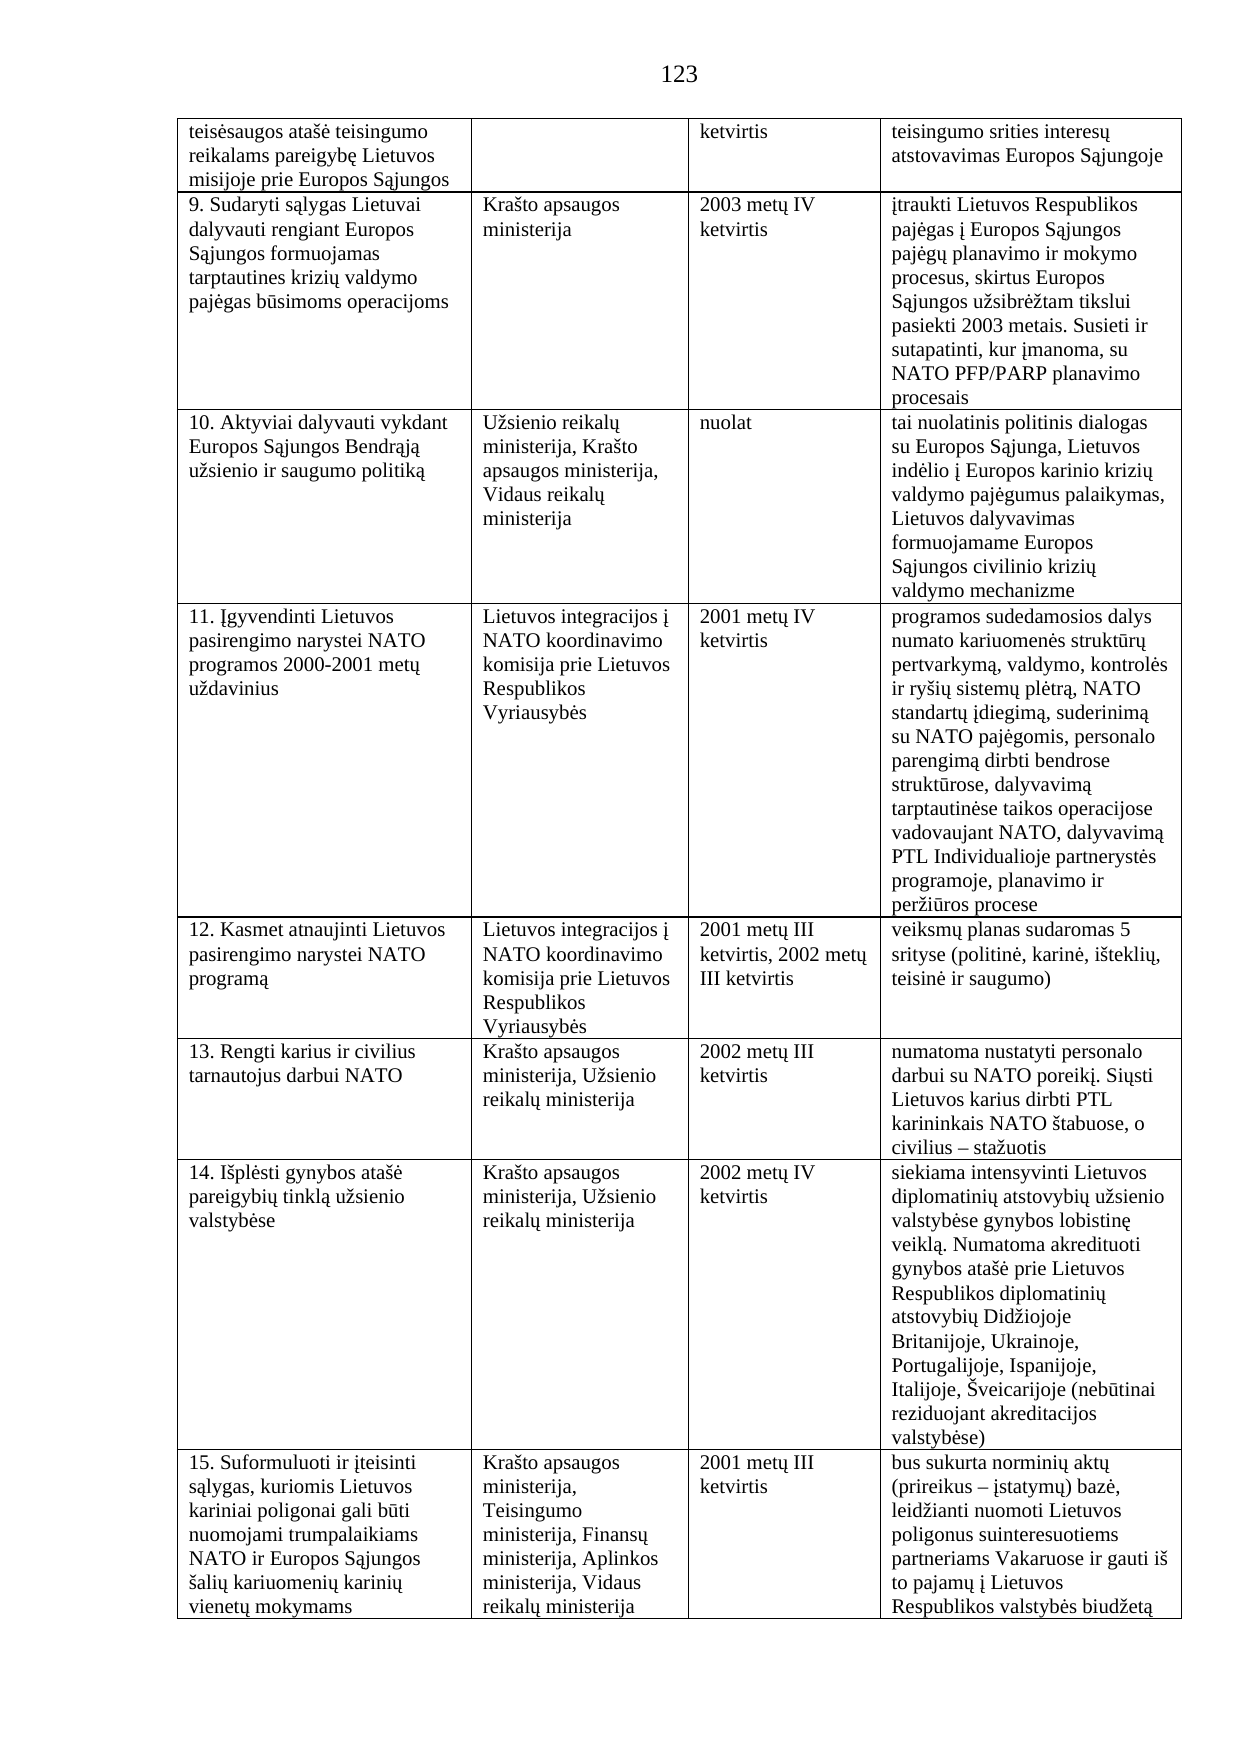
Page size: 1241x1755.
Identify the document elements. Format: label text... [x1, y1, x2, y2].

table_cell 13. Rengti karius ir civilius tarnautojus darbui NATO [178, 1039, 471, 1159]
table_cell nuolat [689, 410, 880, 602]
table_cell 2001 metų III ketvirtis, 2002 metų III ketvirtis [689, 918, 880, 1038]
table_cell 14. Išplėsti gynybos atašė pareigybių tinklą užsienio valstybėse [178, 1160, 471, 1449]
table_cell tai nuolatinis politinis dialogas su Europos Sąjunga, Lietuvos indėlio į Europos karinio krizių valdymo pajėgumus palaikymas, Lietuvos dalyvavimas formuojamame Europos Sąjungos civilinio krizių valdymo mechanizme [881, 410, 1181, 602]
table_cell ketvirtis [689, 119, 880, 191]
table_cell 2002 metų IV ketvirtis [689, 1160, 880, 1449]
table_cell 10. Aktyviai dalyvauti vykdant Europos Sąjungos Bendrąją užsienio ir saugumo politiką [178, 410, 471, 602]
table_cell [472, 119, 688, 191]
table_cell Lietuvos integracijos į NATO koordinavimo komisija prie Lietuvos Respublikos Vyriausybės [472, 918, 688, 1038]
table_cell 11. Įgyvendinti Lietuvos pasirengimo narystei NATO programos 2000-2001 metų uždavinius [178, 604, 471, 916]
table_cell Krašto apsaugos ministerija, Užsienio reikalų ministerija [472, 1039, 688, 1159]
table_cell 2002 metų III ketvirtis [689, 1039, 880, 1159]
table_cell teisėsaugos atašė teisingumo reikalams pareigybę Lietuvos misijoje prie Europos Sąjungos [178, 119, 471, 191]
table_cell teisingumo srities interesų atstovavimas Europos Sąjungoje [881, 119, 1181, 191]
table_cell 2003 metų IV ketvirtis [689, 193, 880, 409]
table_cell Krašto apsaugos ministerija, Teisingumo ministerija, Finansų ministerija, Aplinkos ministerija, Vidaus reikalų ministerija [472, 1450, 688, 1618]
table_cell 2001 metų IV ketvirtis [689, 604, 880, 916]
table_cell 2001 metų III ketvirtis [689, 1450, 880, 1618]
table_cell įtraukti Lietuvos Respublikos pajėgas į Europos Sąjungos pajėgų planavimo ir mokymo procesus, skirtus Europos Sąjungos užsibrėžtam tikslui pasiekti 2003 metais. Susieti ir sutapatinti, kur įmanoma, su NATO PFP/PARP planavimo procesais [881, 193, 1181, 409]
table_cell programos sudedamosios dalys numato kariuomenės struktūrų pertvarkymą, valdymo, kontrolės ir ryšių sistemų plėtrą, NATO standartų įdiegimą, suderinimą su NATO pajėgomis, personalo parengimą dirbti bendrose struktūrose, dalyvavimą tarptautinėse taikos operacijose vadovaujant NATO, dalyvavimą PTL Individualioje partnerystės programoje, planavimo ir peržiūros procese [881, 604, 1181, 916]
table_cell numatoma nustatyti personalo darbui su NATO poreikį. Siųsti Lietuvos karius dirbti PTL karininkais NATO štabuose, o civilius – stažuotis [881, 1039, 1181, 1159]
table_cell veiksmų planas sudaromas 5 srityse (politinė, karinė, išteklių, teisinė ir saugumo) [881, 918, 1181, 1038]
table_cell Užsienio reikalų ministerija, Krašto apsaugos ministerija, Vidaus reikalų ministerija [472, 410, 688, 602]
table_cell Lietuvos integracijos į NATO koordinavimo komisija prie Lietuvos Respublikos Vyriausybės [472, 604, 688, 916]
table_cell 15. Suformuluoti ir įteisinti sąlygas, kuriomis Lietuvos kariniai poligonai gali būti nuomojami trumpalaikiams NATO ir Europos Sąjungos šalių kariuomenių karinių vienetų mokymams [178, 1450, 471, 1618]
table_cell Krašto apsaugos ministerija [472, 193, 688, 409]
table_cell Krašto apsaugos ministerija, Užsienio reikalų ministerija [472, 1160, 688, 1449]
table_cell bus sukurta norminių aktų (prireikus – įstatymų) bazė, leidžianti nuomoti Lietuvos poligonus suinteresuotiems partneriams Vakaruose ir gauti iš to pajamų į Lietuvos Respublikos valstybės biudžetą [881, 1450, 1181, 1618]
table_cell 12. Kasmet atnaujinti Lietuvos pasirengimo narystei NATO programą [178, 918, 471, 1038]
table_cell siekiama intensyvinti Lietuvos diplomatinių atstovybių užsienio valstybėse gynybos lobistinę veiklą. Numatoma akredituoti gynybos atašė prie Lietuvos Respublikos diplomatinių atstovybių Didžiojoje Britanijoje, Ukrainoje, Portugalijoje, Ispanijoje, Italijoje, Šveicarijoje (nebūtinai reziduojant akreditacijos valstybėse) [881, 1160, 1181, 1449]
table_cell 9. Sudaryti sąlygas Lietuvai dalyvauti rengiant Europos Sąjungos formuojamas tarptautines krizių valdymo pajėgas būsimoms operacijoms [178, 193, 471, 409]
